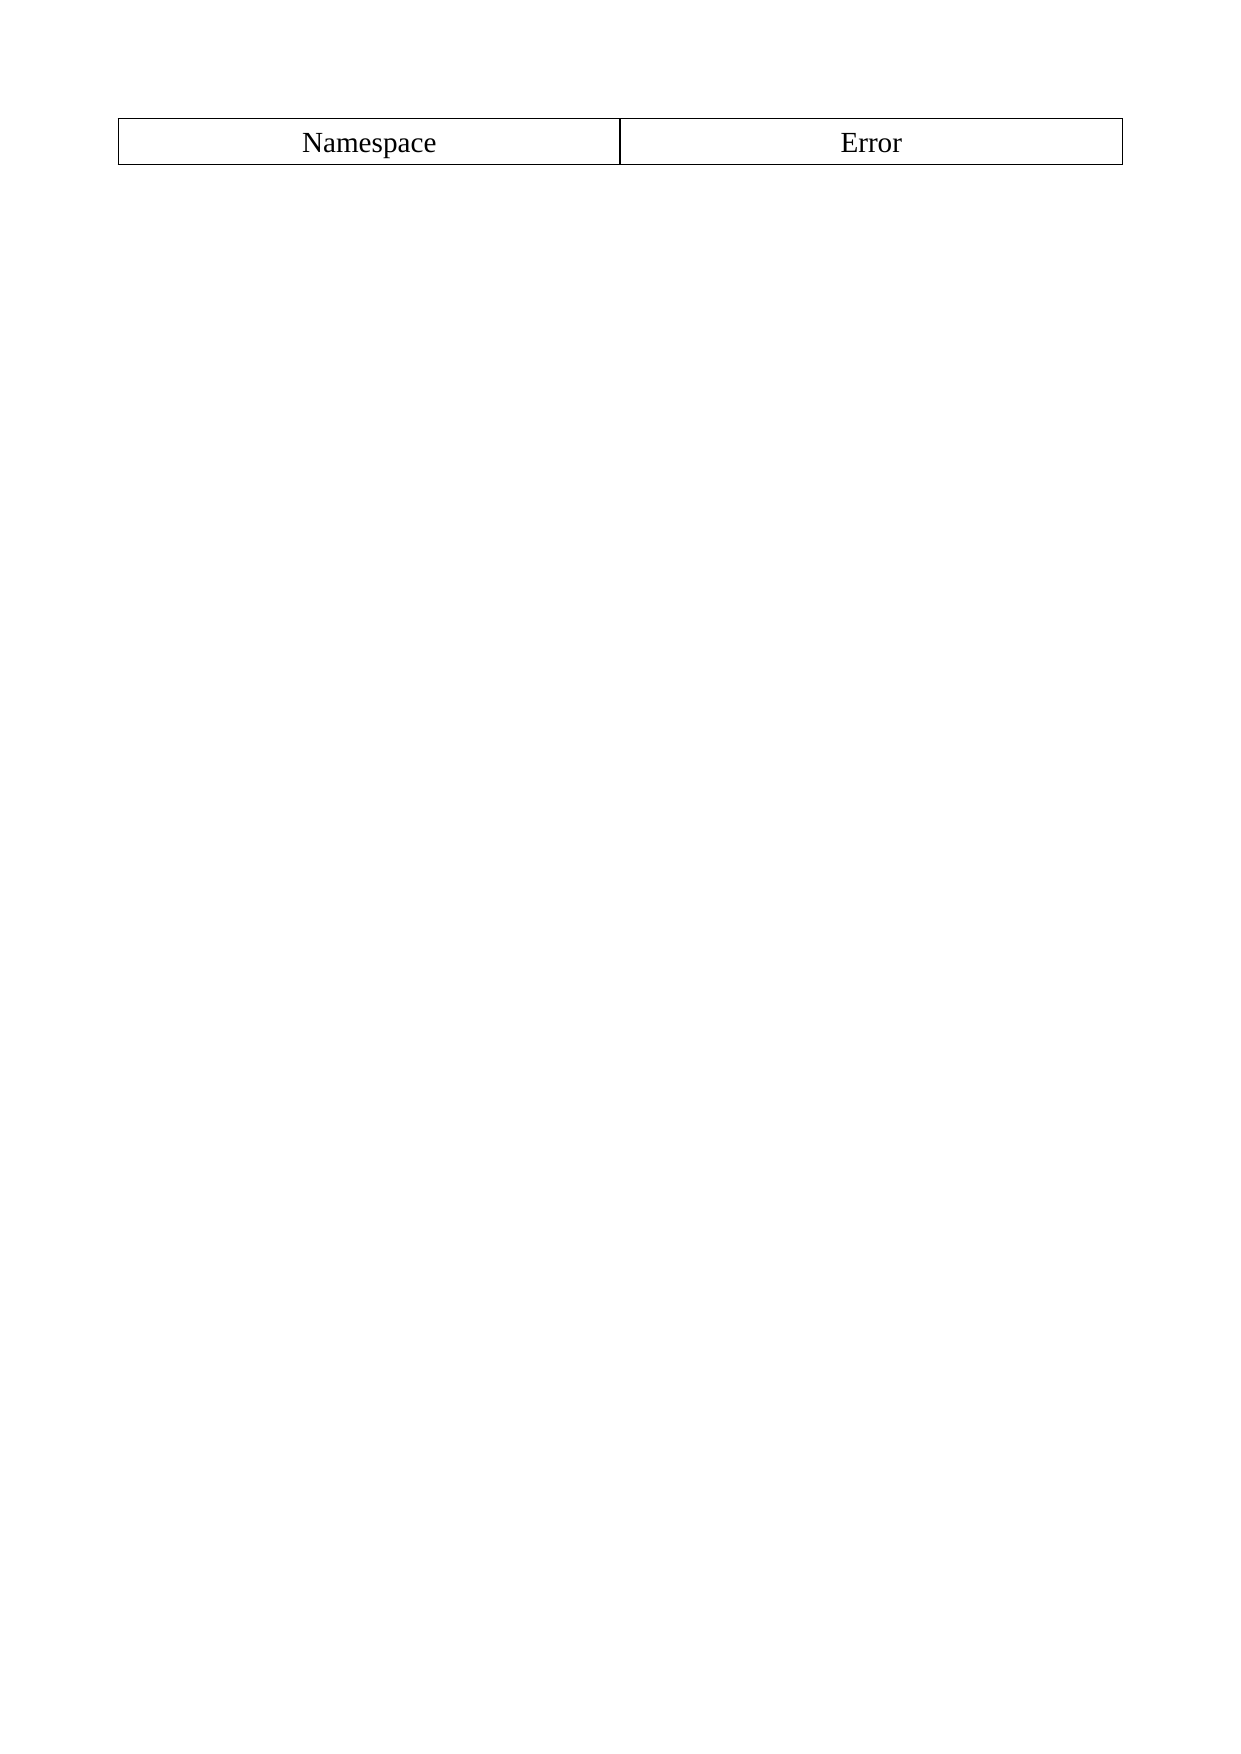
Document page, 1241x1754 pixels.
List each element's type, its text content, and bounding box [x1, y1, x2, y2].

table_cell Error [621, 119, 1122, 164]
table_cell Namespace [119, 119, 619, 164]
